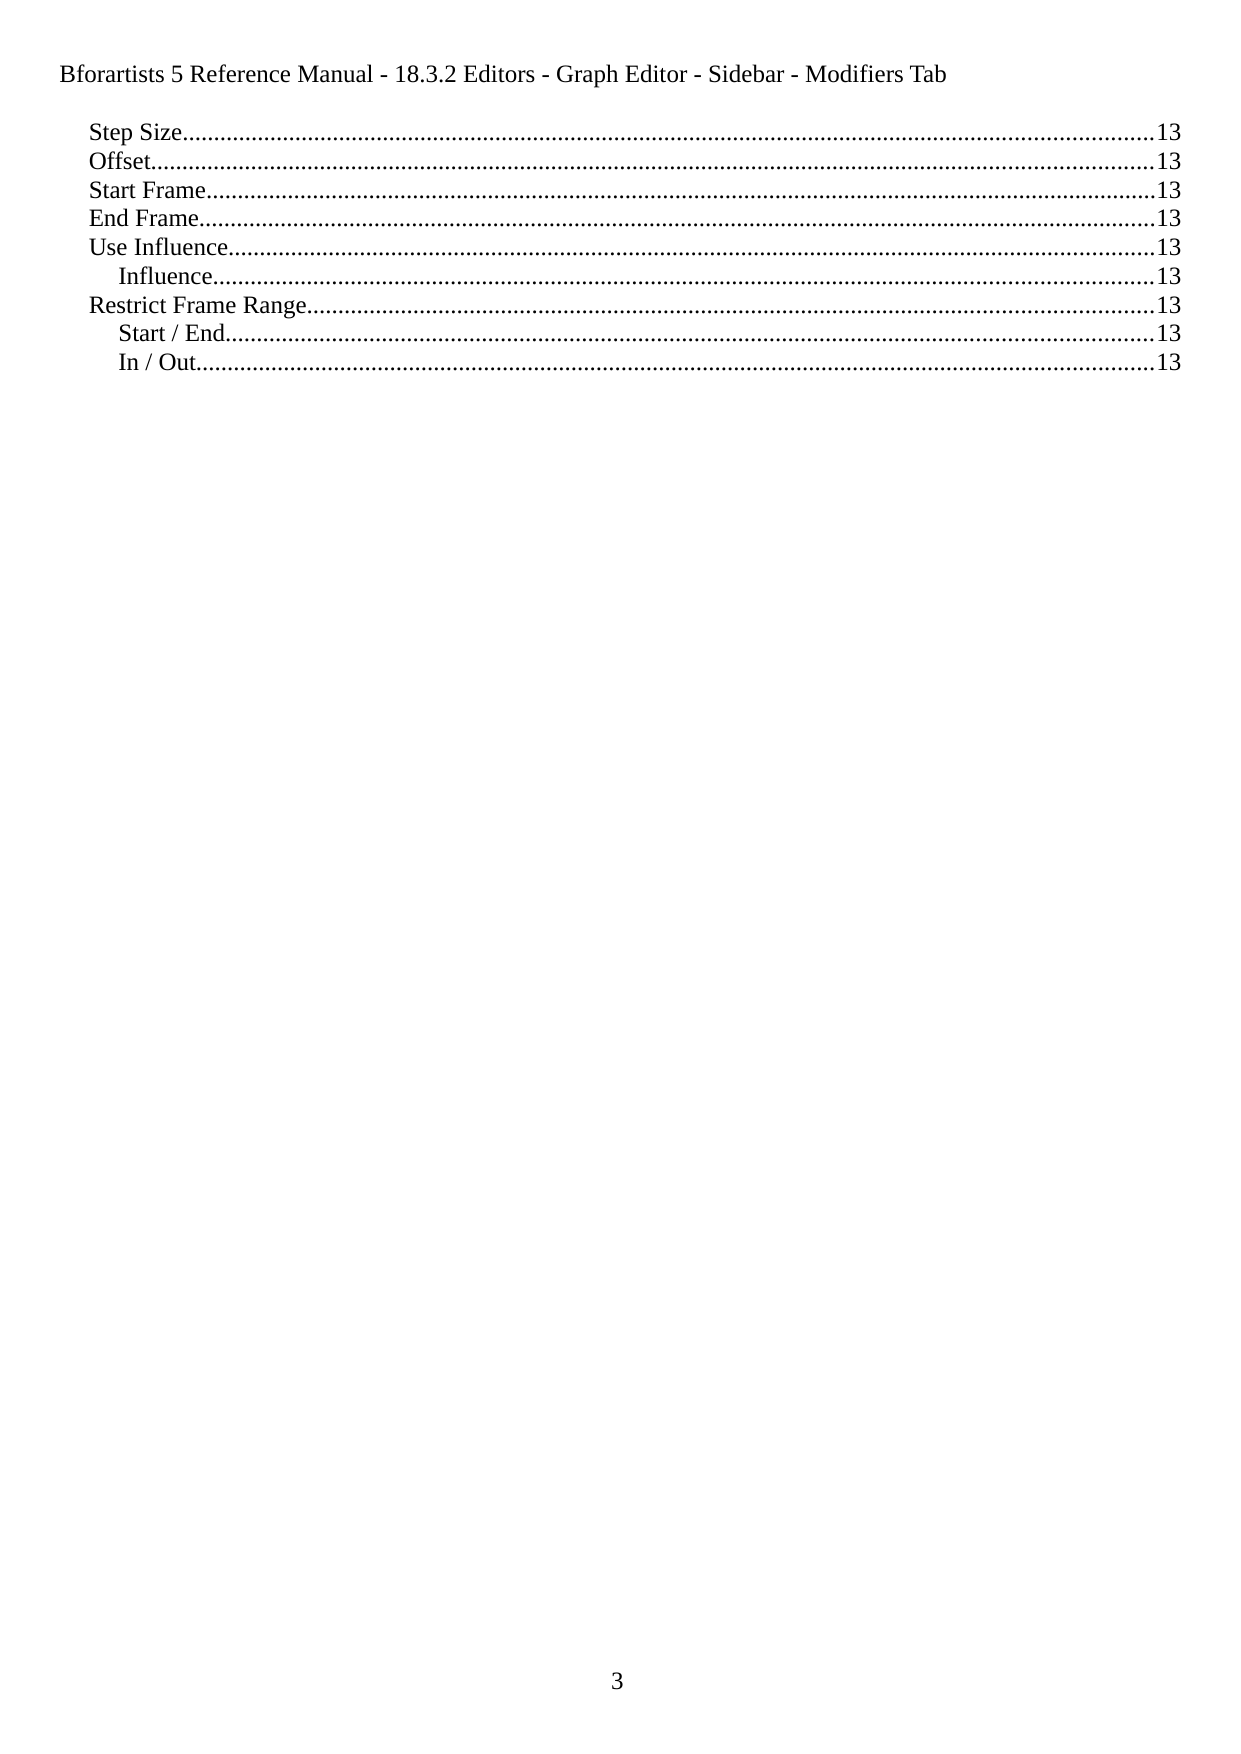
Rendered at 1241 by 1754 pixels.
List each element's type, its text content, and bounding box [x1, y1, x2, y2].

text In / Out 13 [118, 347, 1181, 376]
text Step Size 13 [88, 117, 1181, 146]
text Influence 13 [118, 261, 1181, 290]
text Use Influence 13 [88, 232, 1181, 261]
text Offset 13 [88, 146, 1181, 175]
text Restrict Frame Range 13 [88, 290, 1181, 318]
text End Frame 13 [88, 203, 1181, 232]
text Start / End 13 [118, 318, 1181, 347]
text Start Frame 13 [88, 175, 1181, 203]
